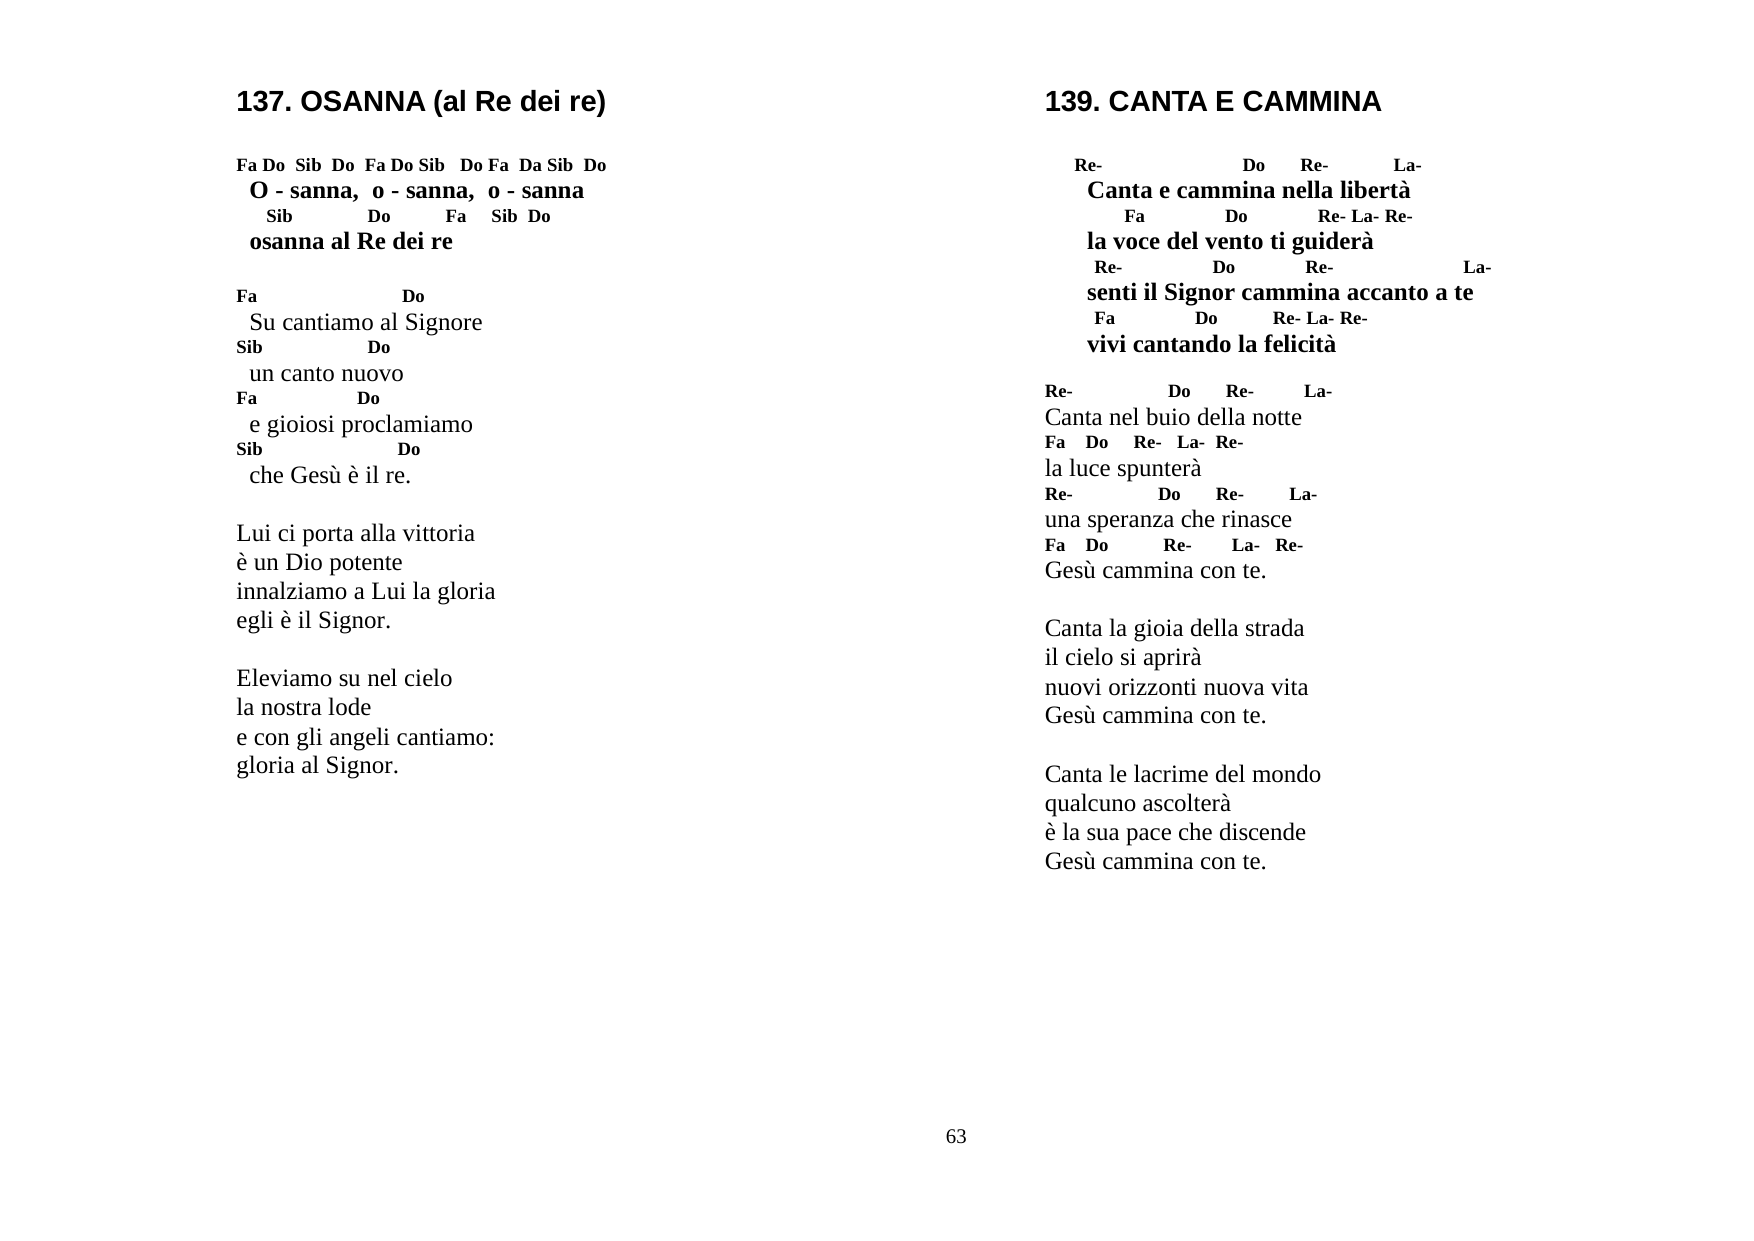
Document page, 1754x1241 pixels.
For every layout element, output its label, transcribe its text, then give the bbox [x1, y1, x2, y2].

text Sib Do Fa Sib Do [236, 204, 869, 226]
text il cielo si aprirà [1044, 642, 1678, 671]
text Fa Do Re- La- Re- [1044, 533, 1678, 555]
text la nostra lode [236, 692, 869, 721]
text qualcuno ascolterà [1044, 788, 1678, 817]
text Fa Do [236, 284, 869, 306]
text e gioiosi proclamiamo [236, 409, 869, 438]
text osanna al Re dei re [236, 226, 869, 255]
text e con gli angeli cantiamo: [236, 721, 906, 750]
text Lui ci porta alla vittoria [236, 518, 891, 547]
text la luce spunterà [1044, 453, 1678, 482]
text è un Dio potente [236, 547, 891, 576]
text Canta nel buio della notte [1044, 402, 1678, 431]
text Re- Do Re- La- [1074, 153, 1678, 175]
text Re- Do Re- La- [1074, 255, 1678, 277]
text Fa Do Re- La- Re- [1074, 204, 1678, 226]
subtitle 139. CANTA E CAMMINA [1044, 84, 1676, 118]
text Canta la gioia della strada [1044, 613, 1678, 642]
text Sib Do [236, 335, 869, 357]
text O - sanna, o - sanna, o - sanna [236, 175, 869, 204]
text Fa Do Sib Do Fa Do Sib Do Fa Da Sib Do [236, 153, 869, 175]
text innalziamo a Lui la gloria [236, 576, 891, 605]
text Re- Do Re- La- [1044, 482, 1678, 504]
text Eleviamo su nel cielo [236, 663, 869, 692]
text gloria al Signor. [236, 750, 906, 779]
text Canta le lacrime del mondo [1044, 758, 1678, 788]
text Re- Do Re- La- [1044, 379, 1678, 402]
text è la sua pace che discende [1044, 817, 1678, 846]
text nuovi orizzonti nuova vita [1044, 671, 1678, 700]
text Gesù cammina con te. [1044, 555, 1678, 584]
text vivi cantando la felicità [1074, 328, 1678, 357]
text un canto nuovo [236, 357, 869, 387]
text Fa Do [236, 387, 869, 409]
text Gesù cammina con te. [1044, 700, 1678, 729]
text Canta e cammina nella libertà [1074, 175, 1678, 204]
text Sib Do [236, 438, 869, 460]
text Gesù cammina con te. [1044, 846, 1678, 875]
subtitle 137. OSANNA (al Re dei re) [236, 84, 867, 118]
text Fa Do Re- La- Re- [1044, 431, 1678, 453]
text la voce del vento ti guiderà [1074, 226, 1678, 255]
text una speranza che rinasce [1044, 504, 1678, 533]
text senti il Signor cammina accanto a te [1074, 277, 1678, 306]
text Fa Do Re- La- Re- [1074, 306, 1678, 328]
text che Gesù è il re. [236, 460, 869, 489]
text egli è il Signor. [236, 605, 891, 634]
text Su cantiamo al Signore [236, 306, 869, 335]
